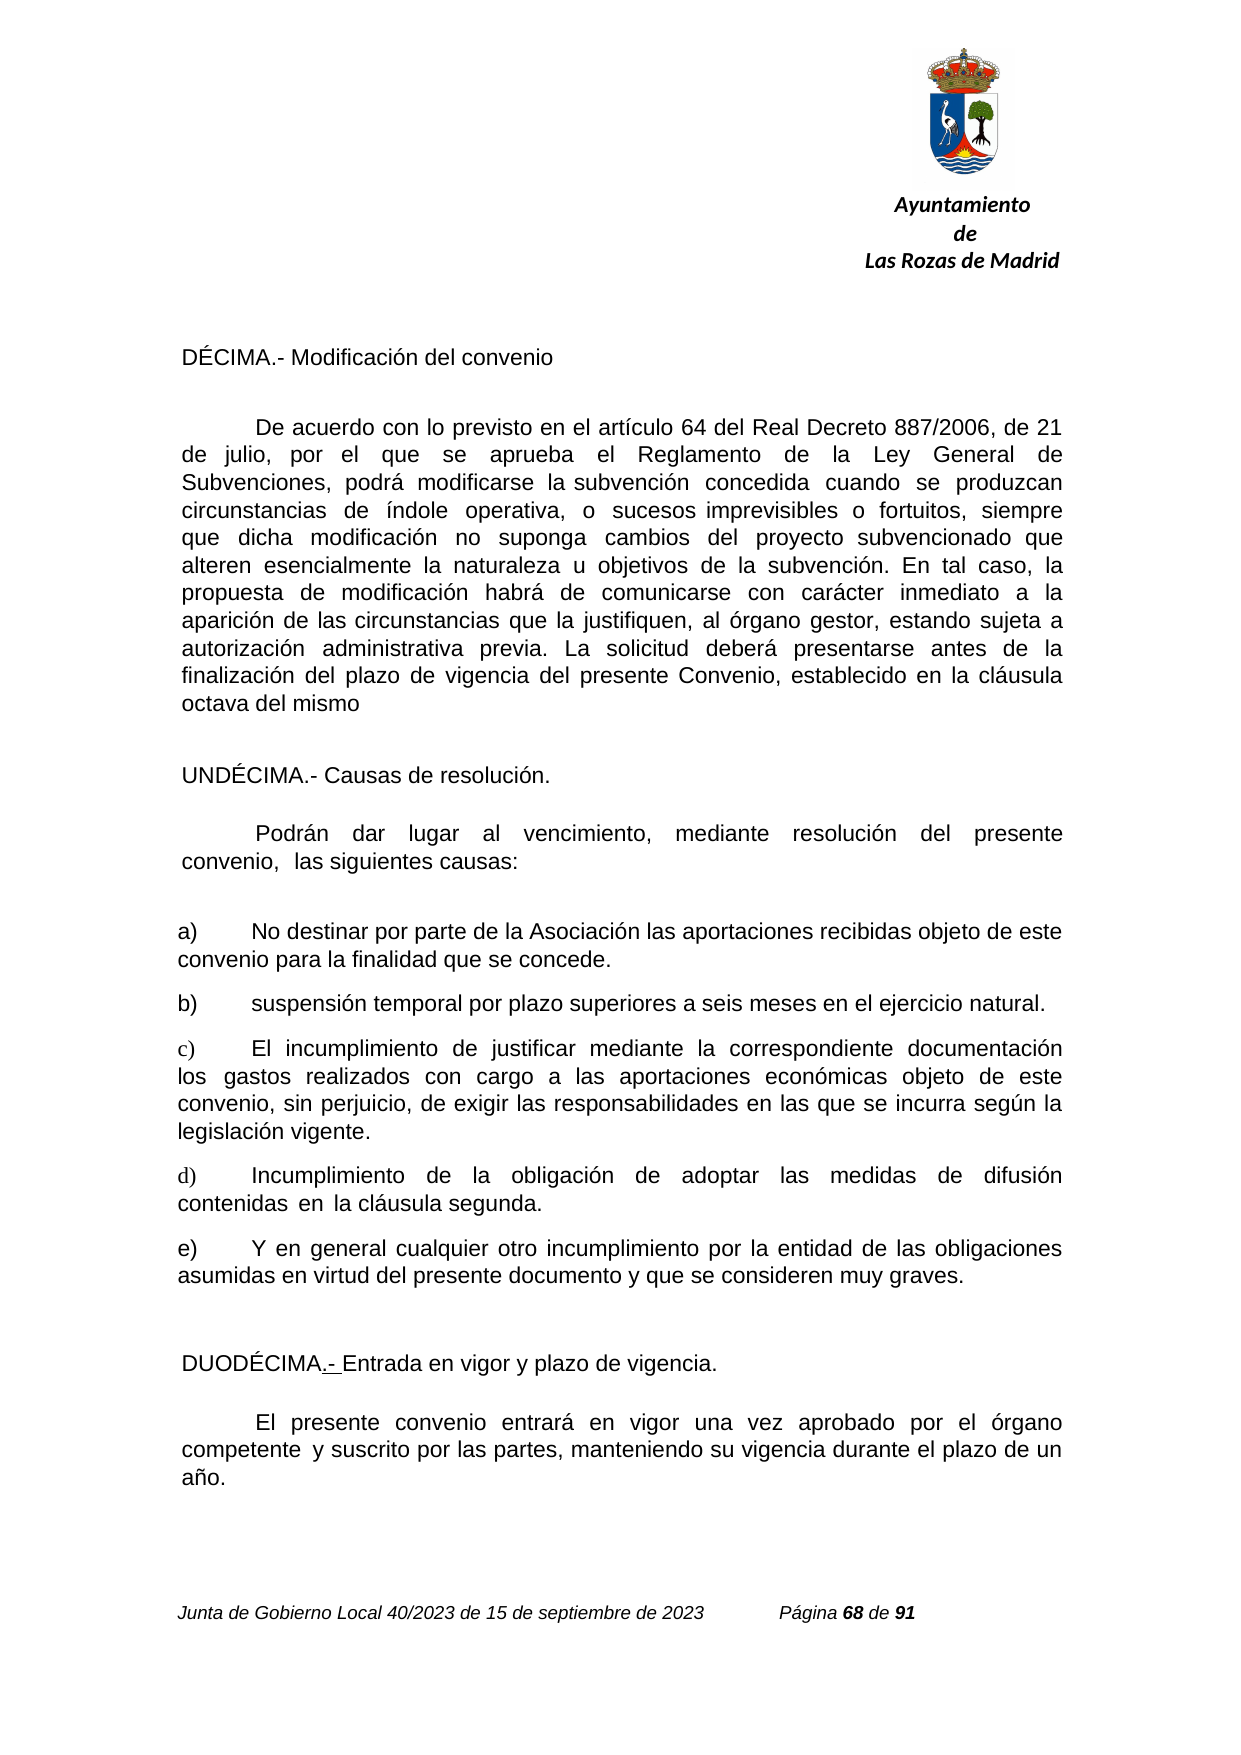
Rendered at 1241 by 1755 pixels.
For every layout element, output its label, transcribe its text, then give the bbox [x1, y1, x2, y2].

text De acuerdo con lo previsto en el artículo 64 del Real Decreto 887/2006, de 21 de julio, por el que se aprueba el Reglamento de la Ley General de Subvenciones, podrá modificarse la subvención concedida cuando se produzcan circunstancias de índole operativa, o sucesos imprevisibles o fortuitos, siempre que dicha modificación no suponga cambios del proyecto subvencionado que alteren esencialmente la naturaleza u objetivos de la subvención. En tal caso, la propuesta de modificación habrá de comunicarse con carácter inmediato a la aparición de las circunstancias que la justifiquen, al órgano gestor, estando sujeta a autorización administrativa previa. La solicitud deberá presentarse antes de la finalización del plazo de vigencia del presente Convenio, establecido en la cláusula octava del mismo [181, 414, 1063, 716]
text El presente convenio entrará en vigor una vez aprobado por el órgano competente y suscrito por las partes, manteniendo su vigencia durante el plazo de un año. [181, 1409, 1063, 1490]
text UNDÉCIMA.- Causas de resolución. [181, 762, 1063, 788]
list suspensión temporal por plazo superiores a seis meses en el ejercicio natural. [177, 990, 1063, 1017]
text Podrán dar lugar al vencimiento, mediante resolución del presente convenio, las siguientes causas: [181, 820, 1063, 874]
text DUODÉCIMA.- Entrada en vigor y plazo de vigencia. [181, 1350, 1063, 1376]
list El incumplimiento de justificar mediante la correspondiente documentación los gastos realizados con cargo a las aportaciones económicas objeto de este convenio, sin perjuicio, de exigir las responsabilidades en las que se incurra según la legislación vigente. [177, 1035, 1063, 1144]
list No destinar por parte de la Asociación las aportaciones recibidas objeto de este convenio para la finalidad que se concede. [177, 918, 1063, 972]
text DÉCIMA.- Modificación del convenio [181, 344, 1063, 370]
list Incumplimiento de la obligación de adoptar las medidas de difusión contenidas en la cláusula segunda. [177, 1162, 1063, 1216]
list Y en general cualquier otro incumplimiento por la entidad de las obligaciones asumidas en virtud del presente documento y que se consideren muy graves. [177, 1235, 1063, 1288]
